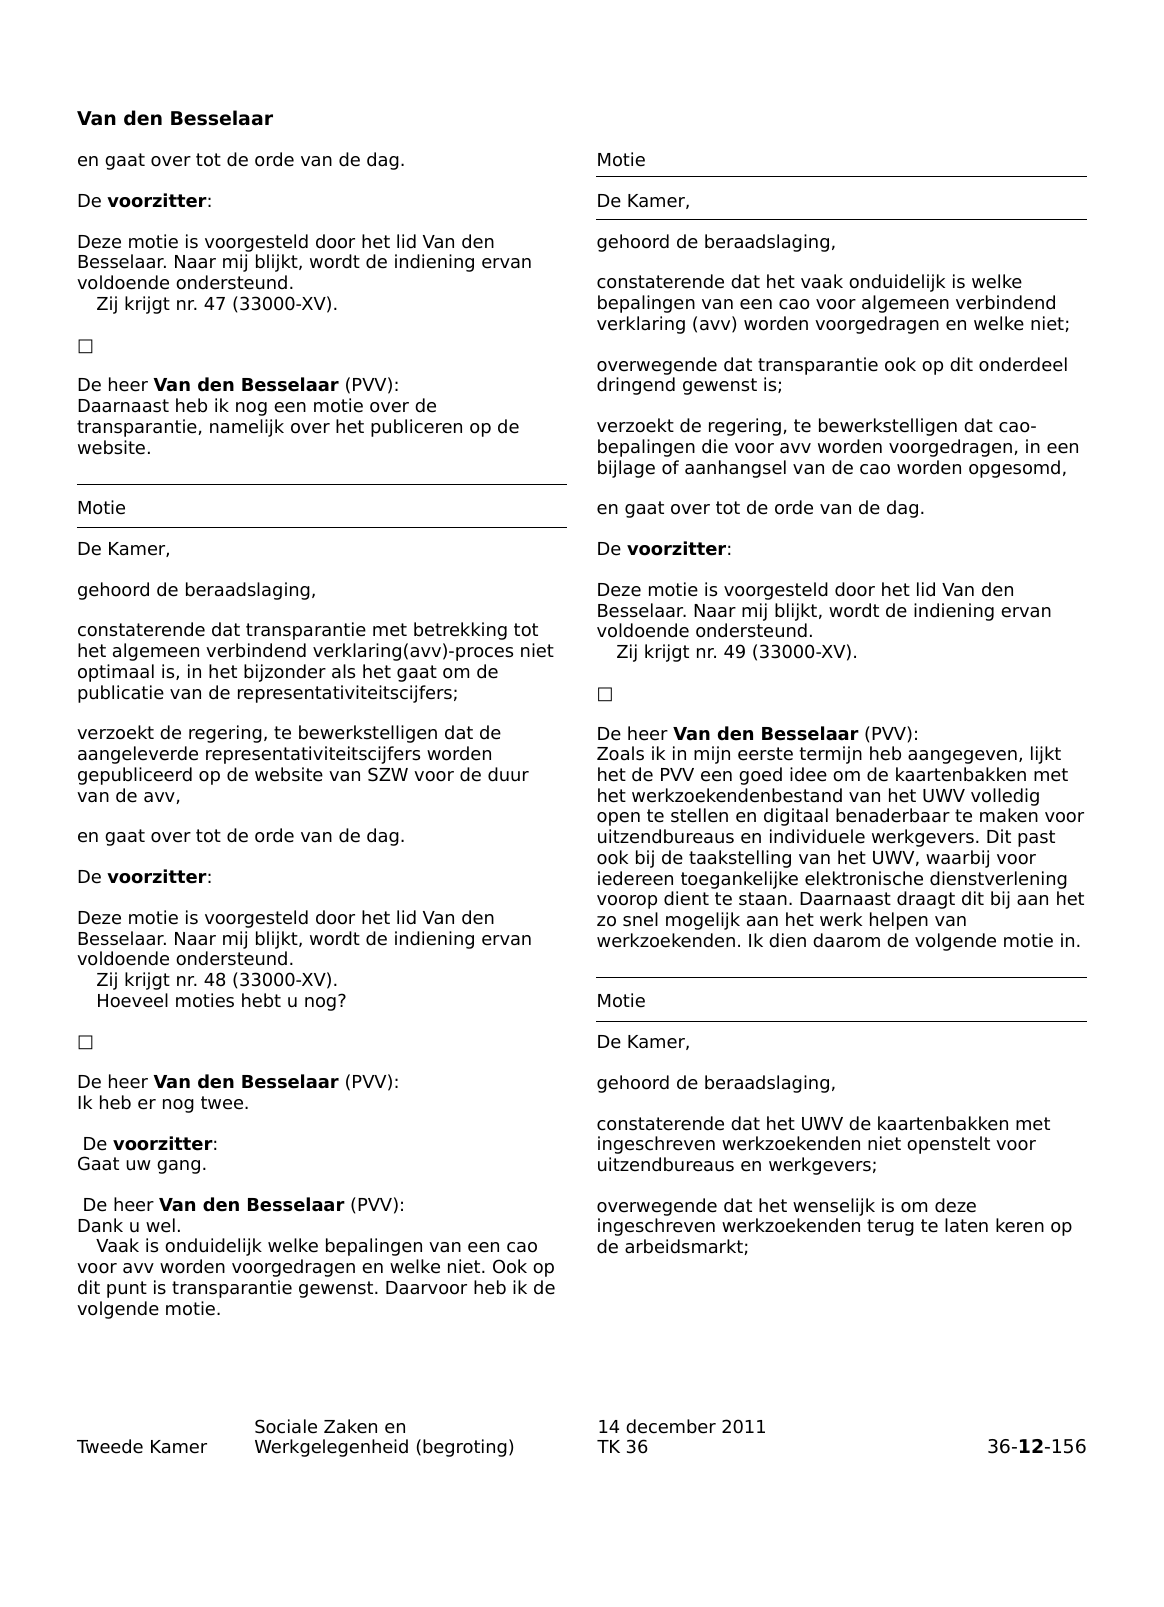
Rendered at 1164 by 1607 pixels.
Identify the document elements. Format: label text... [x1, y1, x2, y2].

text gehoord de beraadslaging, [77, 579, 567, 600]
text Deze motie is voorgesteld door het lid Van den Besselaar. Naar mij blijkt, wordt de indiening ervan voldoende ondersteund. [77, 908, 567, 970]
text □ [596, 683, 1087, 703]
text De voorzitter: [77, 867, 567, 888]
text en gaat over tot de orde van de dag. [596, 498, 1087, 519]
text overwegende dat transparantie ook op dit onderdeel dringend gewenst is; [596, 354, 1087, 396]
text Ik heb er nog twee. [77, 1093, 567, 1113]
text De Kamer, [77, 539, 567, 559]
text verzoekt de regering, te bewerkstelligen dat de aangeleverde representativiteitscijfers worden gepubliceerd op de website van SZW voor de duur van de avv, [77, 723, 567, 806]
text Dank u wel. [77, 1216, 567, 1236]
text De heer Van den Besselaar (PVV): [77, 375, 567, 396]
text De heer Van den Besselaar (PVV): [596, 723, 1087, 744]
text Zoals ik in mijn eerste termijn heb aangegeven, lijkt het de PVV een goed idee om de kaartenbakken met het werkzoekendenbestand van het UWV volledig open te stellen en digitaal benaderbaar te maken voor uitzendbureaus en individuele werkgevers. Dit past ook bij de taakstelling van het UWV, waarbij voor iedereen toegankelijke elektronische dienstverlening voorop dient te staan. Daarnaast draagt dit bij aan het zo snel mogelijk aan het werk helpen van werkzoekenden. Ik dien daarom de volgende motie in. [596, 744, 1087, 951]
text De Kamer, [596, 191, 1087, 212]
text en gaat over tot de orde van de dag. [77, 150, 567, 171]
text Hoeveel moties hebt u nog? [77, 991, 567, 1011]
text Deze motie is voorgesteld door het lid Van den Besselaar. Naar mij blijkt, wordt de indiening ervan voldoende ondersteund. [77, 232, 567, 294]
text constaterende dat het vaak onduidelijk is welke bepalingen van een cao voor algemeen verbindend verklaring (avv) worden voorgedragen en welke niet; [596, 272, 1087, 334]
text De heer Van den Besselaar (PVV): [77, 1195, 567, 1216]
text Zij krijgt nr. 49 (33000-XV). [596, 642, 1087, 663]
text gehoord de beraadslaging, [596, 1073, 1087, 1093]
text Gaat uw gang. [77, 1154, 567, 1175]
text Vaak is onduidelijk welke bepalingen van een cao voor avv worden voorgedragen en welke niet. Ook op dit punt is transparantie gewenst. Daarvoor heb ik de volgende motie. [77, 1236, 567, 1319]
text De voorzitter: [596, 539, 1087, 560]
text Motie [77, 498, 567, 519]
text Daarnaast heb ik nog een motie over de transparantie, namelijk over het publiceren op de website. [77, 396, 567, 458]
text Motie [596, 150, 1087, 171]
text De voorzitter: [77, 1133, 567, 1154]
text Deze motie is voorgesteld door het lid Van den Besselaar. Naar mij blijkt, wordt de indiening ervan voldoende ondersteund. [596, 580, 1087, 642]
text constaterende dat het UWV de kaartenbakken met ingeschreven werkzoekenden niet openstelt voor uitzendbureaus en werkgevers; [596, 1113, 1087, 1176]
text De Kamer, [596, 1032, 1087, 1053]
text Motie [596, 991, 1087, 1012]
text overwegende dat het wenselijk is om deze ingeschreven werkzoekenden terug te laten keren op de arbeidsmarkt; [596, 1196, 1087, 1258]
text De heer Van den Besselaar (PVV): [77, 1072, 567, 1093]
text Zij krijgt nr. 48 (33000-XV). [77, 970, 567, 991]
text verzoekt de regering, te bewerkstelligen dat cao-bepalingen die voor avv worden voorgedragen, in een bijlage of aanhangsel van de cao worden opgesomd, [596, 416, 1087, 478]
text Zij krijgt nr. 47 (33000-XV). [77, 294, 567, 314]
text gehoord de beraadslaging, [596, 232, 1087, 252]
text De voorzitter: [77, 191, 567, 212]
text □ [77, 334, 567, 355]
text constaterende dat transparantie met betrekking tot het algemeen verbindend verklaring(avv)-proces niet optimaal is, in het bijzonder als het gaat om de publicatie van de representativiteitscijfers; [77, 620, 567, 703]
text □ [77, 1031, 567, 1052]
text en gaat over tot de orde van de dag. [77, 826, 567, 847]
